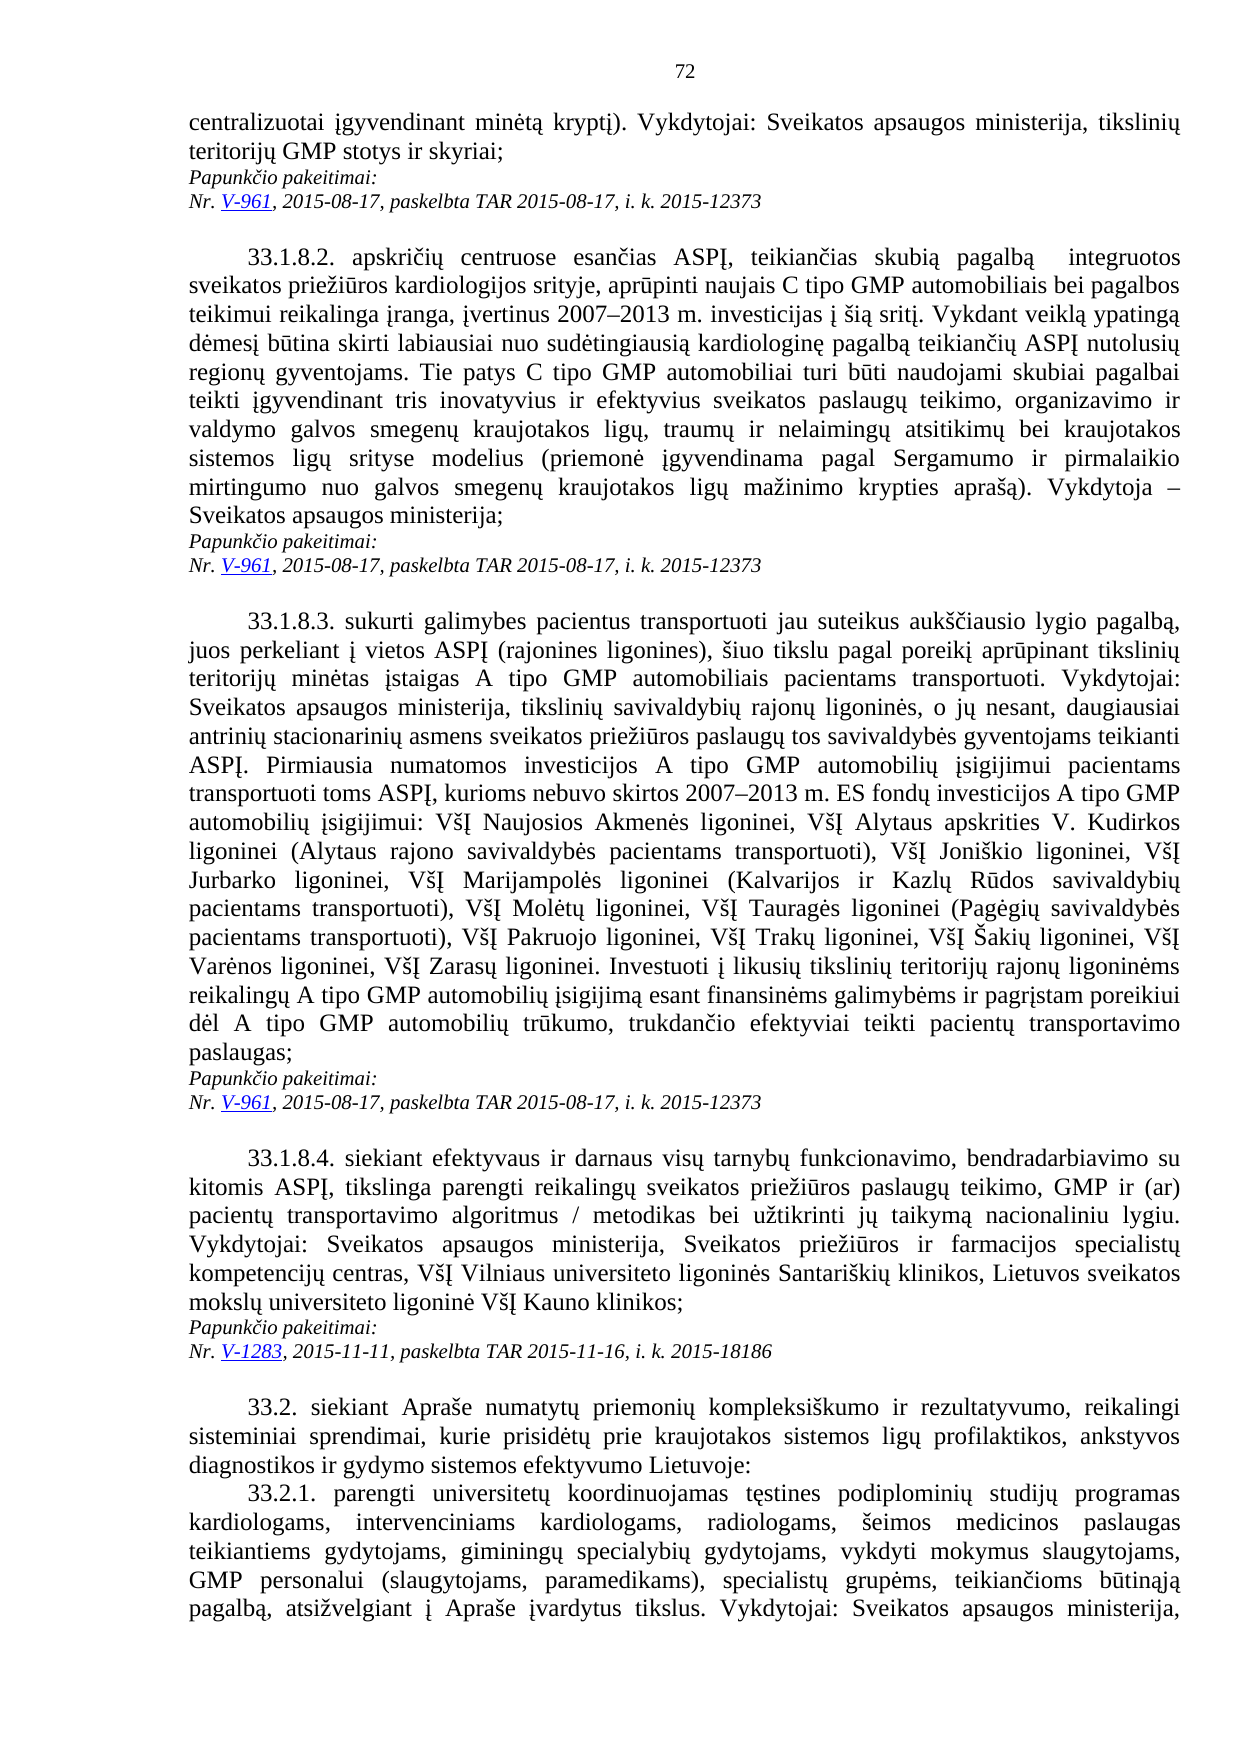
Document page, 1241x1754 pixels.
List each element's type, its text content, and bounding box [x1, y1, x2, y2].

text Papunkčio pakeitimai: [188, 529, 1181, 553]
text 33.1.8.3. sukurti galimybes pacientus transportuoti jau suteikus aukščiausio lygio pagalbą, juos perkeliant į vietos ASPĮ (rajonines ligonines), šiuo tikslu pagal poreikį aprūpinant tikslinių teritorijų minėtas įstaigas A tipo GMP automobiliais pacientams transportuoti. Vykdytojai: Sveikatos apsaugos ministerija, tikslinių savivaldybių rajonų ligoninės, o jų nesant, daugiausiai antrinių stacionarinių asmens sveikatos priežiūros paslaugų tos savivaldybės gyventojams teikianti ASPĮ. Pirmiausia numatomos investicijos A tipo GMP automobilių įsigijimui pacientams transportuoti toms ASPĮ, kurioms nebuvo skirtos 2007–2013 m. ES fondų investicijos A tipo GMP automobilių įsigijimui: VšĮ Naujosios Akmenės ligoninei, VšĮ Alytaus apskrities V. Kudirkos ligoninei (Alytaus rajono savivaldybės pacientams transportuoti), VšĮ Joniškio ligoninei, VšĮ Jurbarko ligoninei, VšĮ Marijampolės ligoninei (Kalvarijos ir Kazlų Rūdos savivaldybių pacientams transportuoti), VšĮ Molėtų ligoninei, VšĮ Tauragės ligoninei (Pagėgių savivaldybės pacientams transportuoti), VšĮ Pakruojo ligoninei, VšĮ Trakų ligoninei, VšĮ Šakių ligoninei, VšĮ Varėnos ligoninei, VšĮ Zarasų ligoninei. Investuoti į likusių tikslinių teritorijų rajonų ligoninėms reikalingų A tipo GMP automobilių įsigijimą esant finansinėms galimybėms ir pagrįstam poreikiui dėl A tipo GMP automobilių trūkumo, trukdančio efektyviai teikti pacientų transportavimo paslaugas; [188, 606, 1181, 1066]
text Nr. V-961, 2015-08-17, paskelbta TAR 2015-08-17, i. k. 2015-12373 [188, 1090, 1181, 1114]
text Papunkčio pakeitimai: [188, 1066, 1181, 1090]
text Nr. V-1283, 2015-11-11, paskelbta TAR 2015-11-16, i. k. 2015-18186 [188, 1339, 1181, 1363]
text Papunkčio pakeitimai: [188, 1315, 1181, 1339]
text Nr. V-961, 2015-08-17, paskelbta TAR 2015-08-17, i. k. 2015-12373 [188, 189, 1181, 213]
text Papunkčio pakeitimai: [188, 165, 1181, 189]
text Nr. V-961, 2015-08-17, paskelbta TAR 2015-08-17, i. k. 2015-12373 [188, 553, 1181, 577]
text 33.2.1. parengti universitetų koordinuojamas tęstines podiplominių studijų programas kardiologams, intervenciniams kardiologams, radiologams, šeimos medicinos paslaugas teikiantiems gydytojams, giminingų specialybių gydytojams, vykdyti mokymus slaugytojams, GMP personalui (slaugytojams, paramedikams), specialistų grupėms, teikiančioms būtinąją pagalbą, atsižvelgiant į Apraše įvardytus tikslus. Vykdytojai: Sveikatos apsaugos ministerija, [188, 1478, 1181, 1622]
text centralizuotai įgyvendinant minėtą kryptį). Vykdytojai: Sveikatos apsaugos ministerija, tikslinių teritorijų GMP stotys ir skyriai; [188, 107, 1181, 165]
text 33.2. siekiant Apraše numatytų priemonių kompleksiškumo ir rezultatyvumo, reikalingi sisteminiai sprendimai, kurie prisidėtų prie kraujotakos sistemos ligų profilaktikos, ankstyvos diagnostikos ir gydymo sistemos efektyvumo Lietuvoje: [188, 1392, 1181, 1478]
text 33.1.8.4. siekiant efektyvaus ir darnaus visų tarnybų funkcionavimo, bendradarbiavimo su kitomis ASPĮ, tikslinga parengti reikalingų sveikatos priežiūros paslaugų teikimo, GMP ir (ar) pacientų transportavimo algoritmus / metodikas bei užtikrinti jų taikymą nacionaliniu lygiu. Vykdytojai: Sveikatos apsaugos ministerija, Sveikatos priežiūros ir farmacijos specialistų kompetencijų centras, VšĮ Vilniaus universiteto ligoninės Santariškių klinikos, Lietuvos sveikatos mokslų universiteto ligoninė VšĮ Kauno klinikos; [188, 1143, 1181, 1315]
text 33.1.8.2. apskričių centruose esančias ASPĮ, teikiančias skubią pagalbą integruotos sveikatos priežiūros kardiologijos srityje, aprūpinti naujais C tipo GMP automobiliais bei pagalbos teikimui reikalinga įranga, įvertinus 2007–2013 m. investicijas į šią sritį. Vykdant veiklą ypatingą dėmesį būtina skirti labiausiai nuo sudėtingiausią kardiologinę pagalbą teikiančių ASPĮ nutolusių regionų gyventojams. Tie patys C tipo GMP automobiliai turi būti naudojami skubiai pagalbai teikti įgyvendinant tris inovatyvius ir efektyvius sveikatos paslaugų teikimo, organizavimo ir valdymo galvos smegenų kraujotakos ligų, traumų ir nelaimingų atsitikimų bei kraujotakos sistemos ligų srityse modelius (priemonė įgyvendinama pagal Sergamumo ir pirmalaikio mirtingumo nuo galvos smegenų kraujotakos ligų mažinimo krypties aprašą). Vykdytoja – Sveikatos apsaugos ministerija; [188, 242, 1181, 529]
